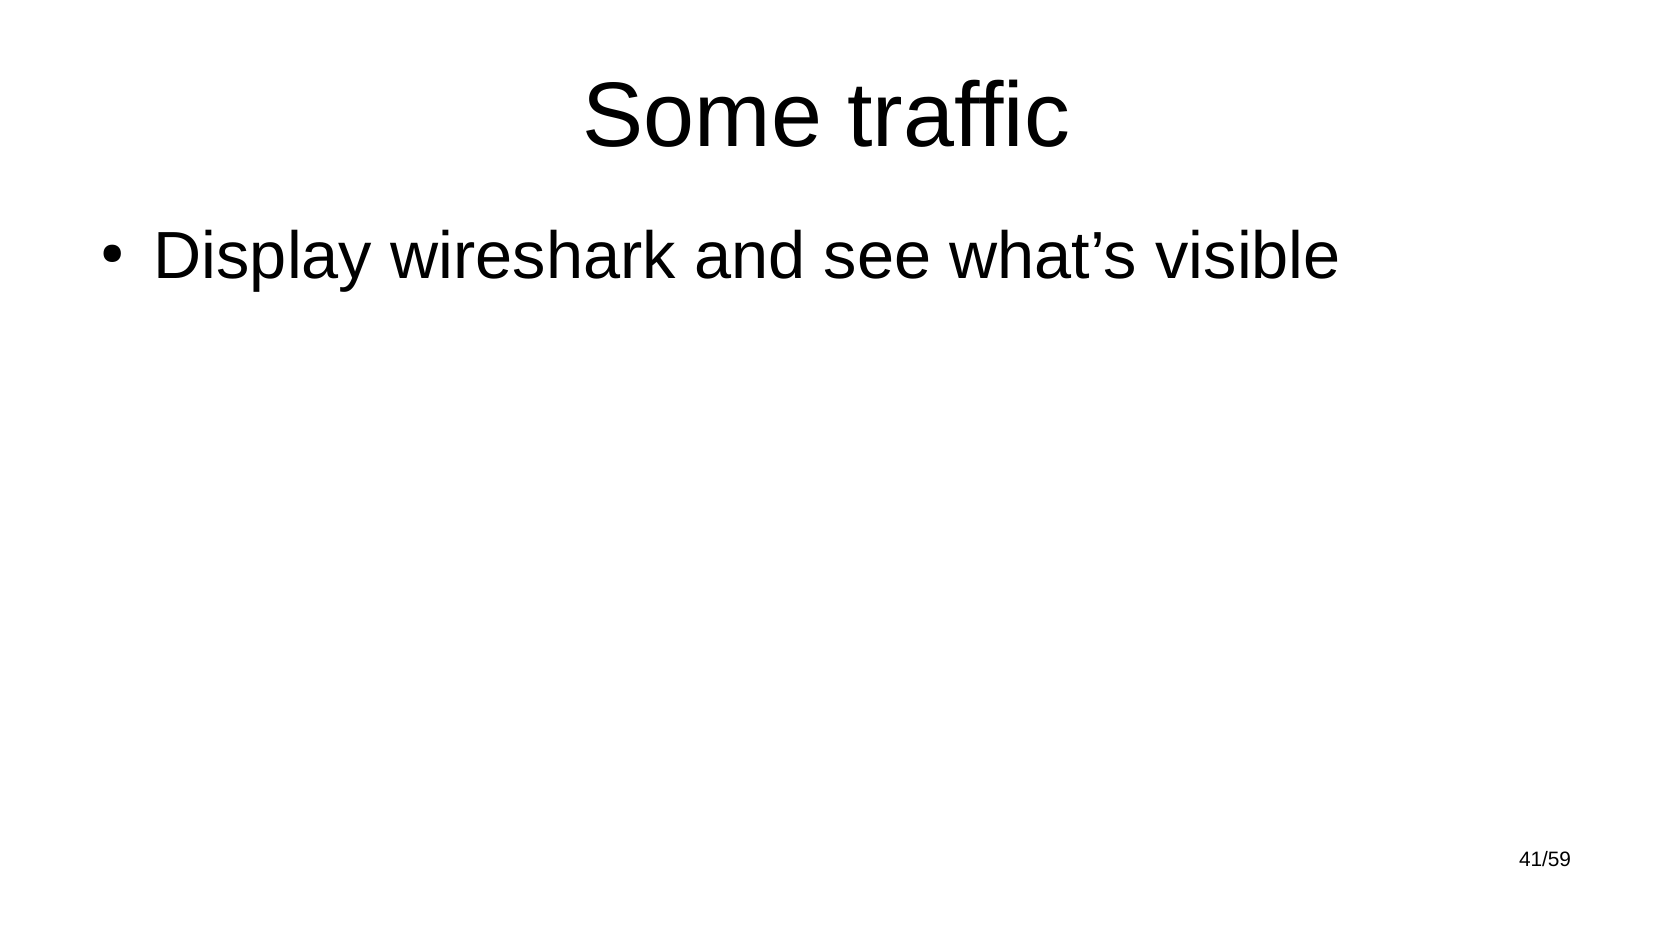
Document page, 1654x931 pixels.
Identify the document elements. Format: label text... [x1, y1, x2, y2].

list Display wireshark and see what’s visible [82, 217, 1571, 758]
title Some traffic [82, 37, 1571, 193]
